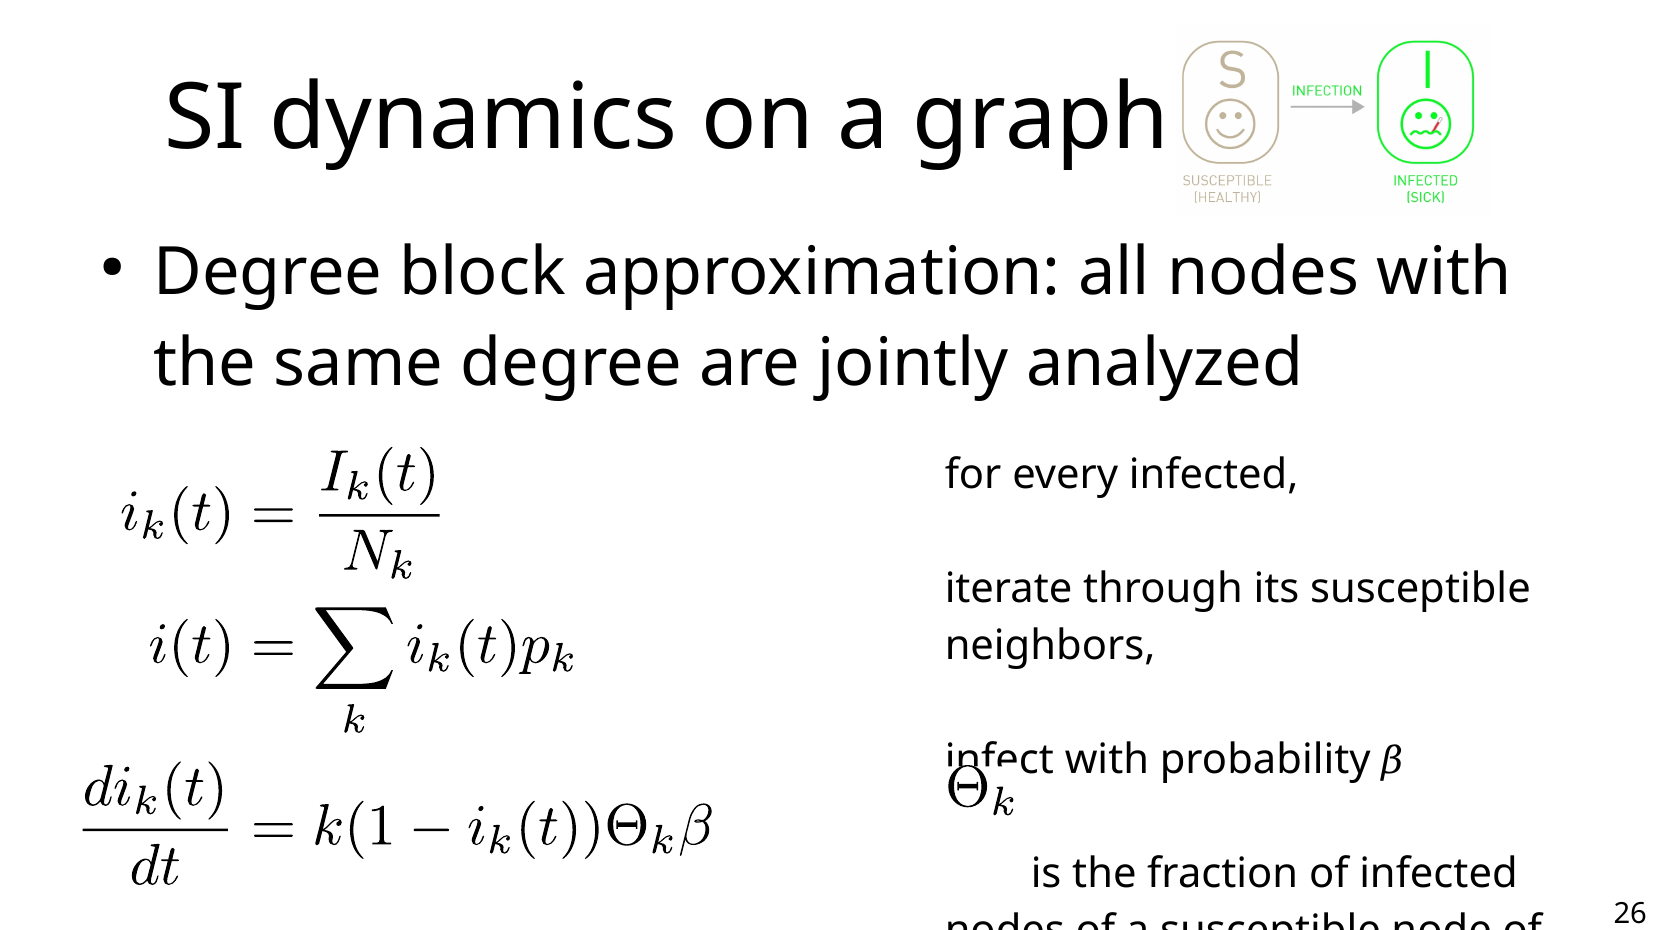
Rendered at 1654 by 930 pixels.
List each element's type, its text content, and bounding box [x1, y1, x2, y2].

picture [1175, 24, 1491, 216]
text_box for every infected, iterate through its susceptible neighbors, infect with probability β is the fraction of infected nodes of a susceptible node of degree k [930, 436, 1646, 886]
text_box [82, 446, 715, 886]
list Degree block approximation: all nodes with the same degree are jointly analyzed [82, 223, 1571, 763]
text_box [945, 765, 1017, 816]
title SI dynamics on a graph [0, 1, 1336, 225]
